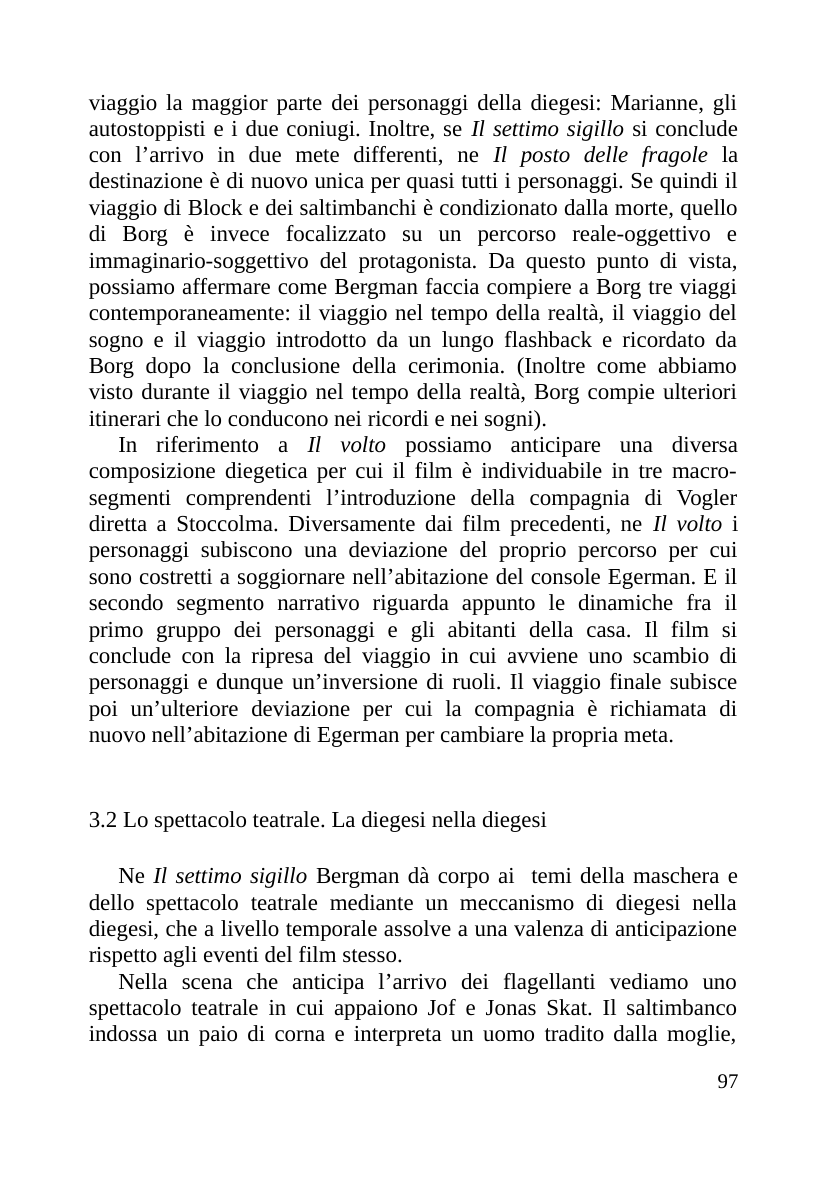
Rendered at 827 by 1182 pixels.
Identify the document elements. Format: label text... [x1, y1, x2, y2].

list 3.2 Lo spettacolo teatrale. La diegesi nella diegesi [88, 806, 738, 833]
text In riferimento a Il volto possiamo anticipare una diversa composizione diegetica per cui il film è individuabile in tre macro-segmenti comprendenti l’introduzione della compagnia di Vogler diretta a Stoccolma. Diversamente dai film precedenti, ne Il volto i personaggi subiscono una deviazione del proprio percorso per cui sono costretti a soggiornare nell’abitazione del console Egerman. E il secondo segmento narrativo riguarda appunto le dinamiche fra il primo gruppo dei personaggi e gli abitanti della casa. Il film si conclude con la ripresa del viaggio in cui avviene uno scambio di personaggi e dunque un’inversione di ruoli. Il viaggio finale subisce poi un’ulteriore deviazione per cui la compagnia è richiamata di nuovo nell’abitazione di Egerman per cambiare la propria meta. [88, 431, 738, 747]
text Ne Il settimo sigillo Bergman dà corpo ai temi della maschera e dello spettacolo teatrale mediante un meccanismo di diegesi nella diegesi, che a livello temporale assolve a una valenza di anticipazione rispetto agli eventi del film stesso. [88, 862, 738, 968]
text Nella scena che anticipa l’arrivo dei flagellanti vediamo uno spettacolo teatrale in cui appaiono Jof e Jonas Skat. Il saltimbanco indossa un paio di corna e interpreta un uomo tradito dalla moglie, [88, 968, 738, 1047]
text viaggio la maggior parte dei personaggi della diegesi: Marianne, gli autostoppisti e i due coniugi. Inoltre, se Il settimo sigillo si conclude con l’arrivo in due mete differenti, ne Il posto delle fragole la destinazione è di nuovo unica per quasi tutti i personaggi. Se quindi il viaggio di Block e dei saltimbanchi è condizionato dalla morte, quello di Borg è invece focalizzato su un percorso reale-oggettivo e immaginario-soggettivo del protagonista. Da questo punto di vista, possiamo affermare come Bergman faccia compiere a Borg tre viaggi contemporaneamente: il viaggio nel tempo della realtà, il viaggio del sogno e il viaggio introdotto da un lungo flashback e ricordato da Borg dopo la conclusione della cerimonia. (Inoltre come abbiamo visto durante il viaggio nel tempo della realtà, Borg compie ulteriori itinerari che lo conducono nei ricordi e nei sogni). [88, 88, 738, 431]
